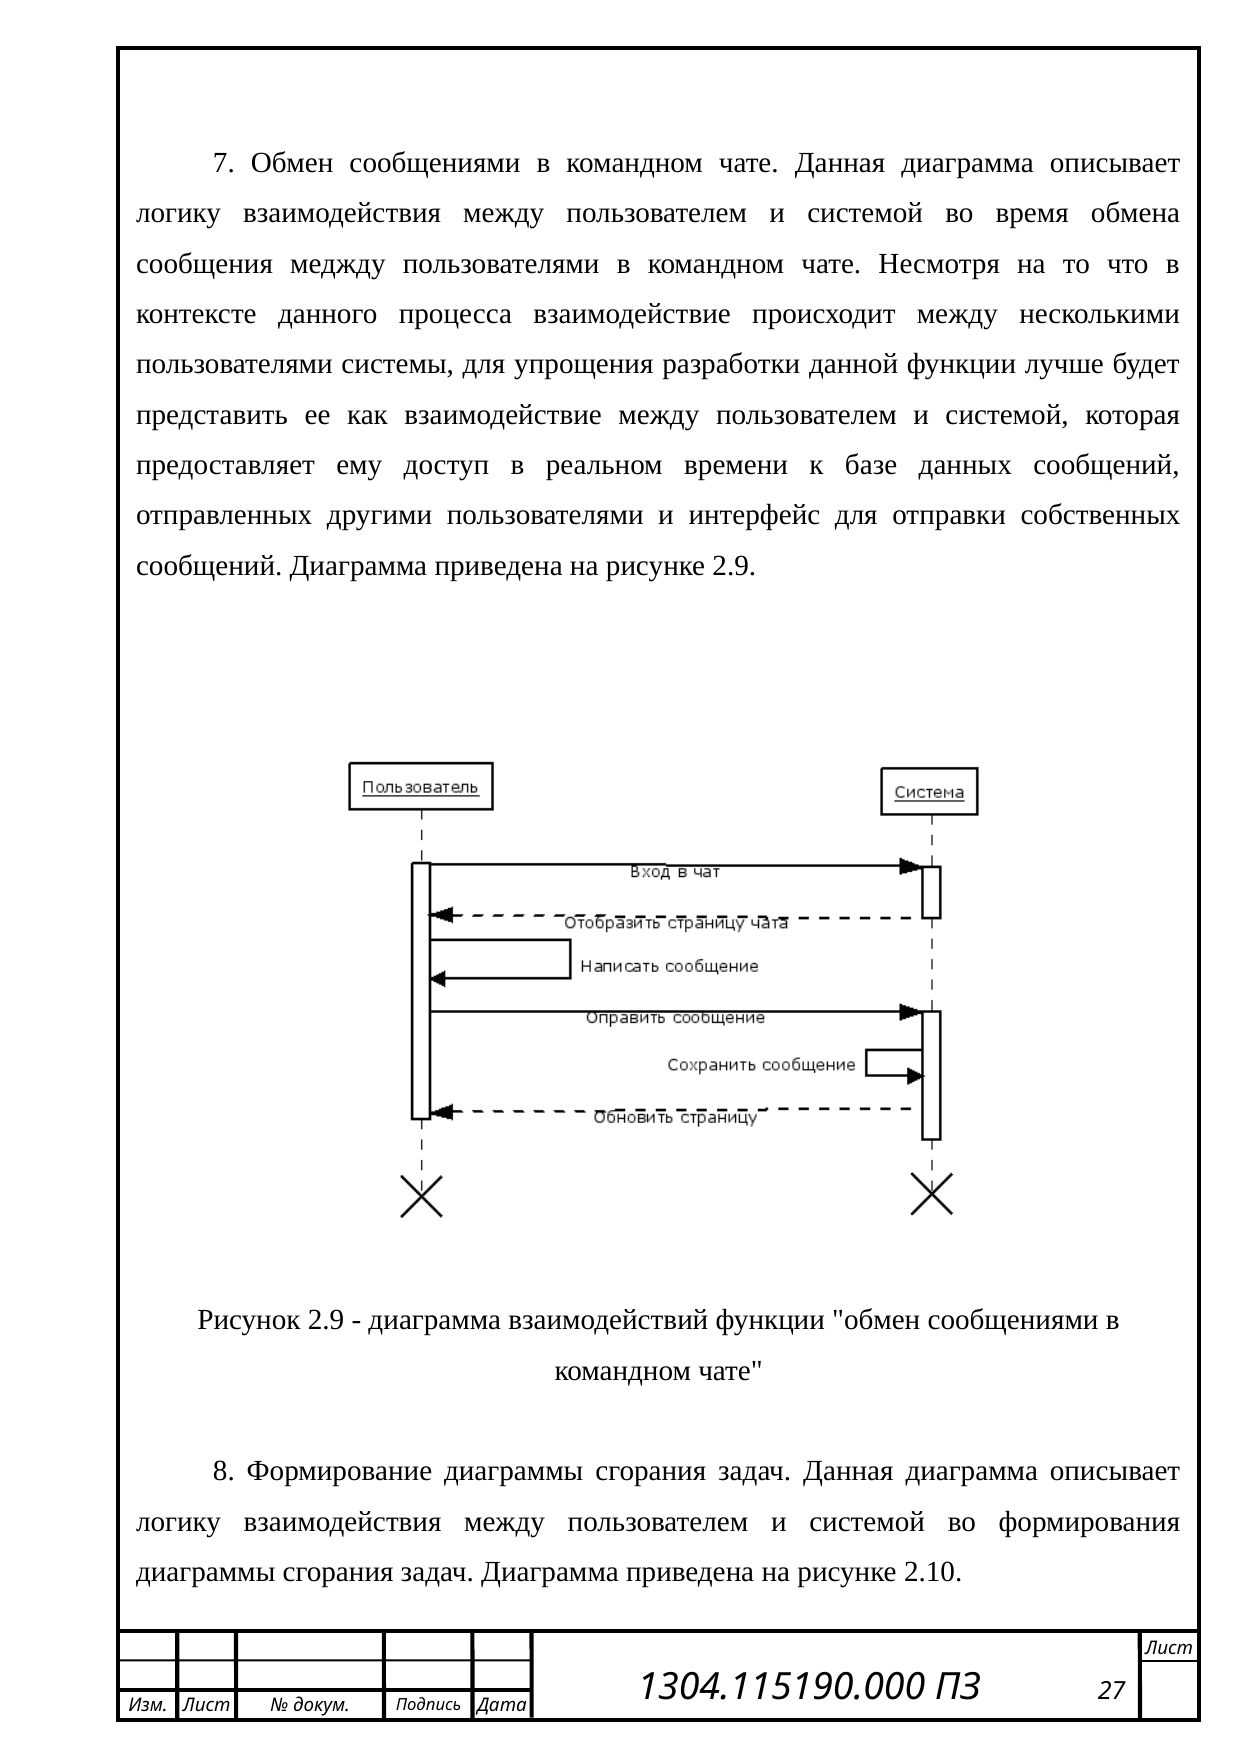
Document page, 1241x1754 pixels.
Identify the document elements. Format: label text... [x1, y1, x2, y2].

text 7. Обмен сообщениями в командном чате. Данная диаграмма описывает логику взаимодействия между пользователем и системой во время обмена сообщения меджду пользователями в командном чате. Несмотря на то что в контексте данного процесса взаимодействие происходит между несколькими пользователями системы, для упрощения разработки данной функции лучше будет представить ее как взаимодействие между пользователем и системой, которая предоставляет ему доступ в реальном времени к базе данных сообщений, отправленных другими пользователями и интерфейс для отправки собственных сообщений. Диаграмма приведена на рисунке 2.9. [136, 145, 1181, 581]
text Рисунок 2.9 - диаграмма взаимодействий функции "обмен сообщениями в командном чате" [136, 1302, 1181, 1386]
picture [337, 749, 980, 1219]
text 8. Формирование диаграммы сгорания задач. Данная диаграмма описывает логику взаимодействия между пользователем и системой во формирования диаграммы сгорания задач. Диаграмма приведена на рисунке 2.10. [136, 1453, 1181, 1588]
